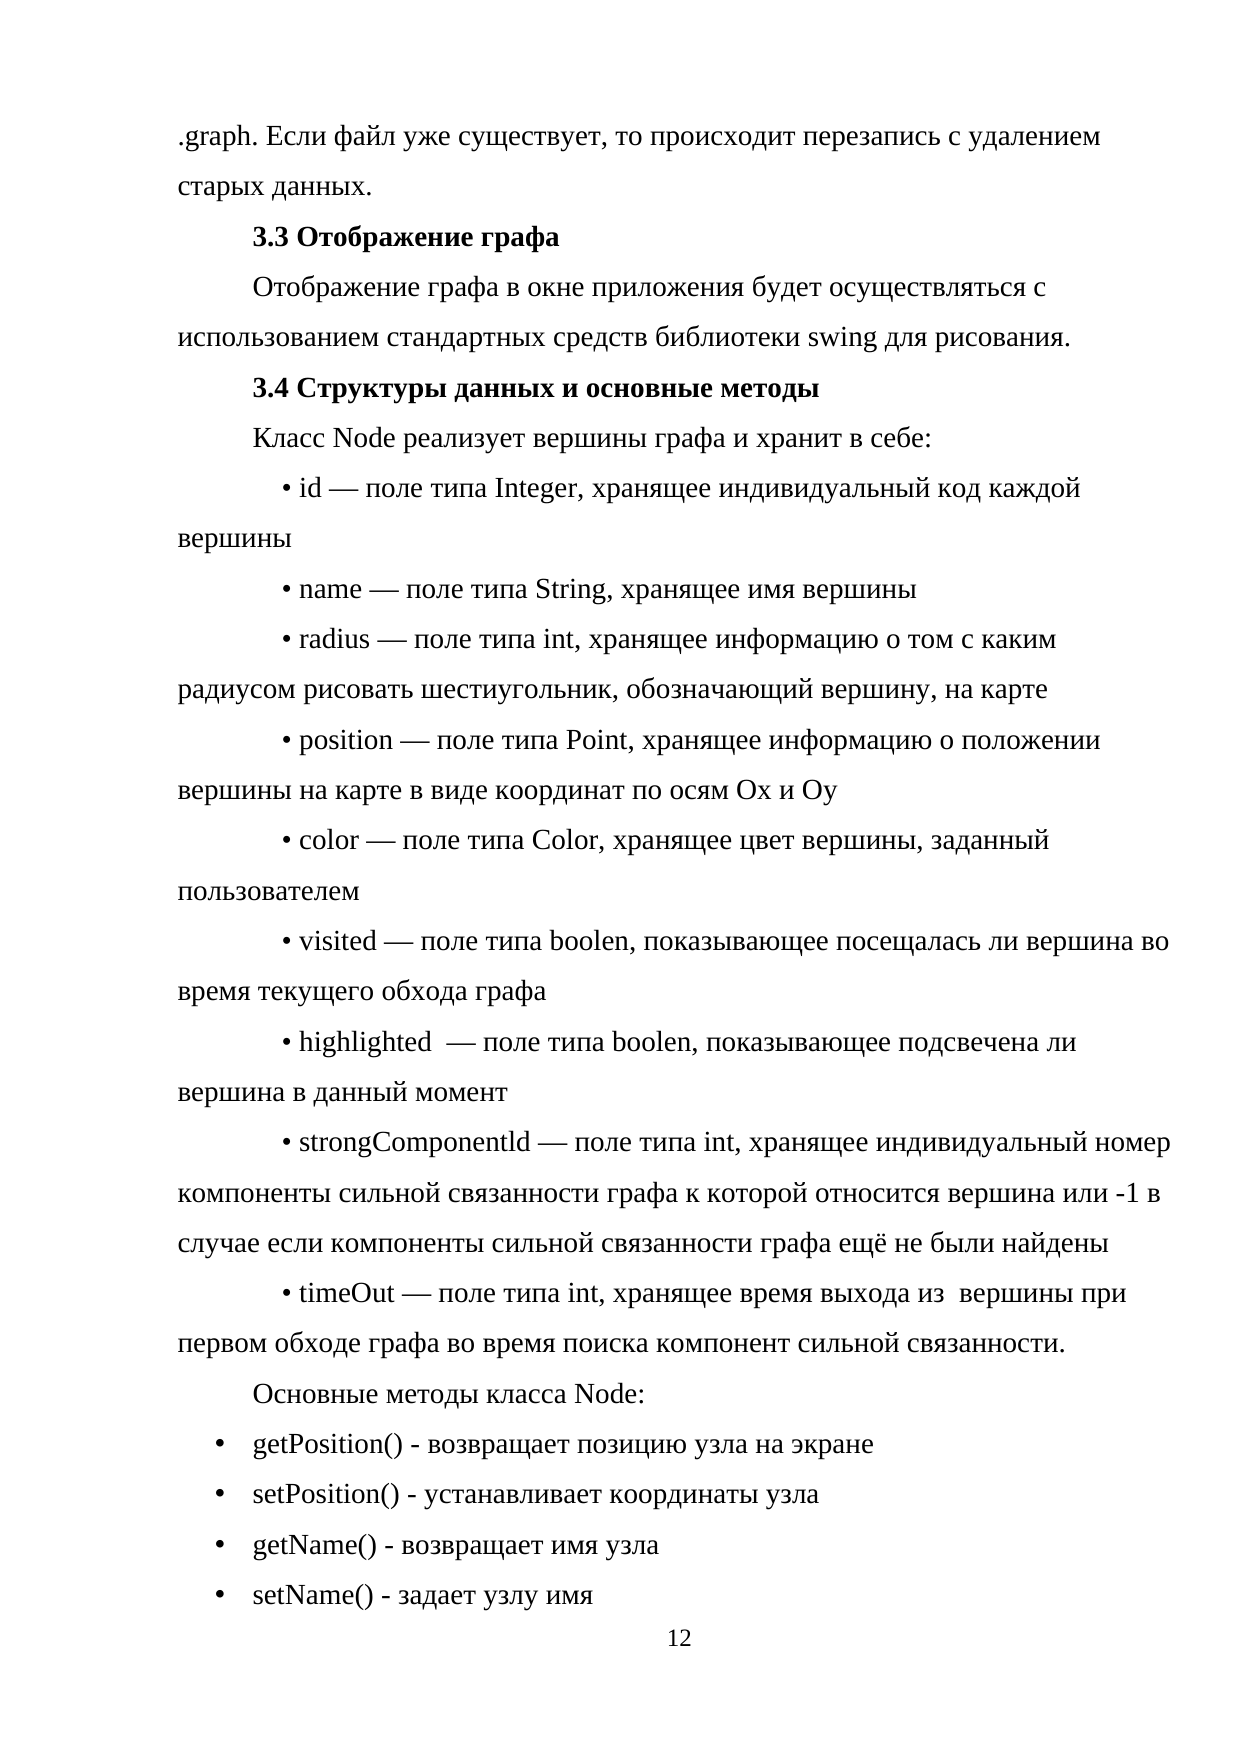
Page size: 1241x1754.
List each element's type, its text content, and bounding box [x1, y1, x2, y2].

list setPosition() - устанавливает координаты узла [215, 1477, 1181, 1510]
list getPosition() - возвращает позицию узла на экране [215, 1426, 1181, 1460]
text Отображение графа в окне приложения будет осуществляться с использованием стандартных средств библиотеки swing для рисования. [177, 269, 1181, 353]
text • position — поле типа Point, хранящее информацию о положении вершины на карте в виде координат по осям Ox и Oy [177, 722, 1181, 806]
text Класс Node реализует вершины графа и хранит в себе: [177, 420, 1181, 453]
text • strongComponentld — поле типа int, хранящее индивидуальный номер компоненты сильной связанности графа к которой относится вершина или -1 в случае если компоненты сильной связанности графа ещё не были найдены [177, 1124, 1181, 1258]
text • radius — поле типа int, хранящее информацию о том с каким радиусом рисовать шестиугольник, обозначающий вершину, на карте [177, 621, 1181, 705]
text Основные методы класса Node: [177, 1376, 1181, 1409]
text • color — поле типа Color, хранящее цвет вершины, заданный пользователем [177, 822, 1181, 906]
list setName() - задает узлу имя [215, 1577, 1181, 1611]
text 3.4 Структуры данных и основные методы [177, 370, 1181, 403]
text • id — поле типа Integer, хранящее индивидуальный код каждой вершины [177, 470, 1181, 554]
text • highlighted — поле типа boolen, показывающее подсвечена ли вершина в данный момент [177, 1024, 1181, 1108]
text • timeOut — поле типа int, хранящее время выхода из вершины при первом обходе графа во время поиска компонент сильной связанности. [177, 1275, 1181, 1359]
list getName() - возвращает имя узла [215, 1527, 1181, 1561]
text 3.3 Отображение графа [177, 219, 1181, 252]
text .graph. Если файл уже существует, то происходит перезапись с удалением старых данных. [177, 118, 1181, 202]
text • visited — поле типа boolen, показывающее посещалась ли вершина во время текущего обхода графа [177, 923, 1181, 1007]
text • name — поле типа String, хранящее имя вершины [177, 571, 1181, 604]
